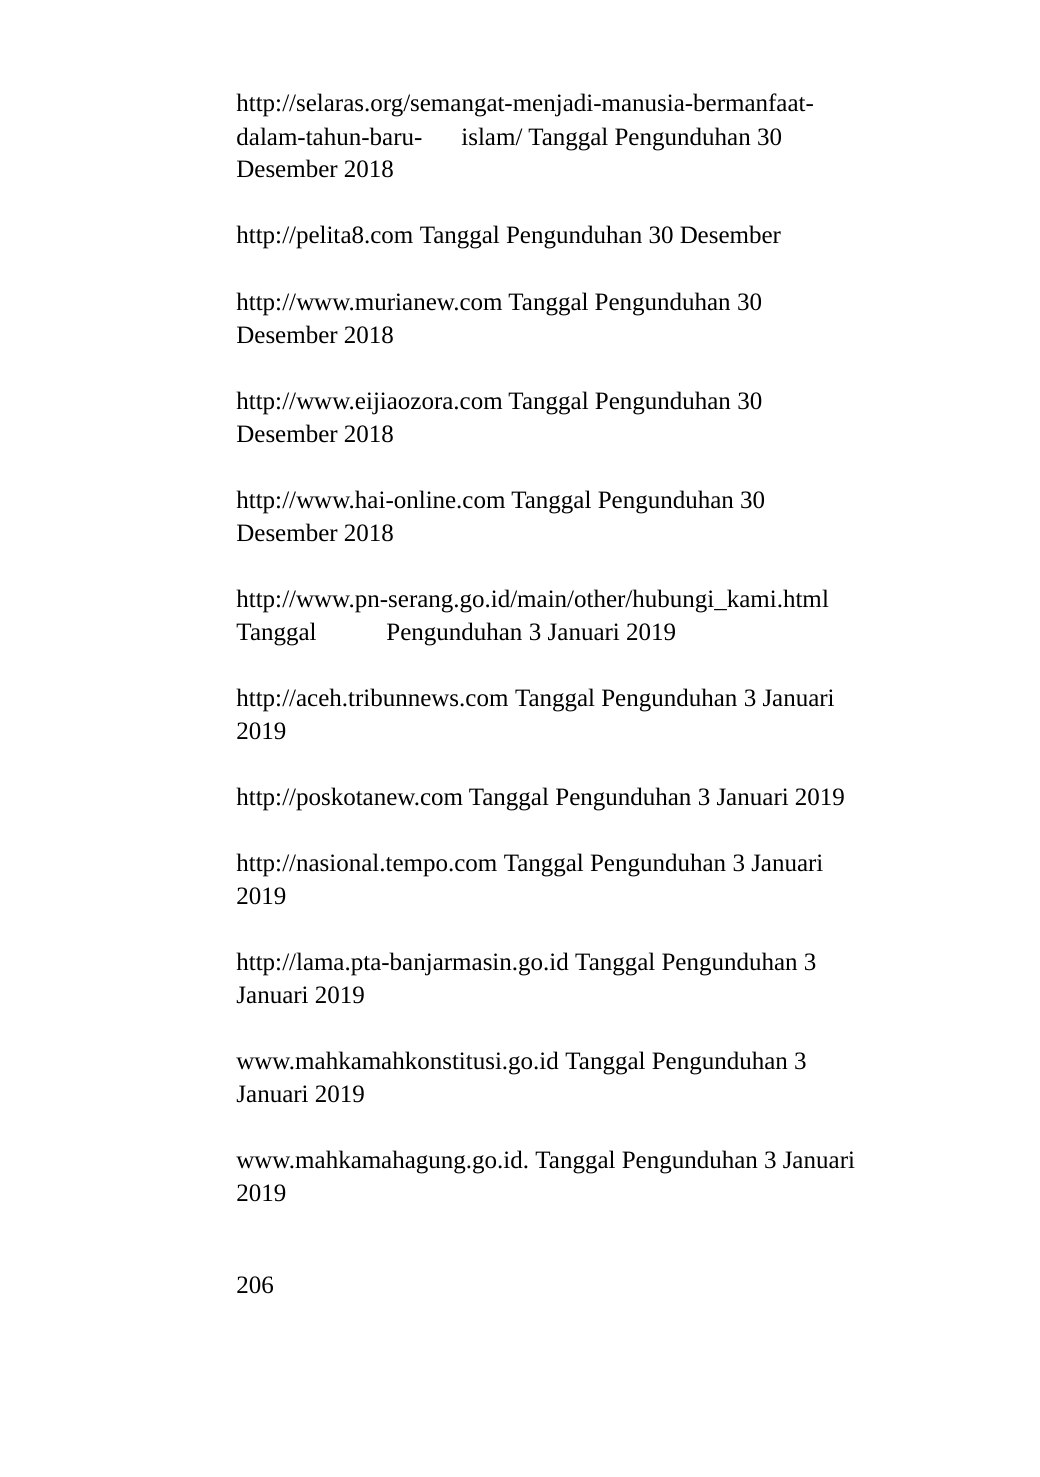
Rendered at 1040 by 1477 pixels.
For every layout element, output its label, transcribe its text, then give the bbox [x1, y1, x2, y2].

text http://nasional.tempo.com Tanggal Pengunduhan 3 Januari 2019 [236, 848, 862, 910]
text http://poskotanew.com Tanggal Pengunduhan 3 Januari 2019 [236, 782, 862, 811]
text http://www.eijiaozora.com Tanggal Pengunduhan 30 Desember 2018 [236, 386, 862, 447]
text http://www.pn-serang.go.id/main/other/hubungi_kami.html Tanggal Pengunduhan 3 Januari 2019 [236, 584, 862, 646]
text http://lama.pta-banjarmasin.go.id Tanggal Pengunduhan 3 Januari 2019 [236, 947, 862, 1009]
text http://aceh.tribunnews.com Tanggal Pengunduhan 3 Januari 2019 [236, 683, 862, 745]
text www.mahkamahkonstitusi.go.id Tanggal Pengunduhan 3 Januari 2019 [236, 1046, 862, 1108]
text http://www.hai-online.com Tanggal Pengunduhan 30 Desember 2018 [236, 485, 862, 547]
text http://pelita8.com Tanggal Pengunduhan 30 Desember [236, 221, 862, 249]
text www.mahkamahagung.go.id. Tanggal Pengunduhan 3 Januari 2019 [236, 1145, 862, 1207]
text http://www.murianew.com Tanggal Pengunduhan 30 Desember 2018 [236, 287, 862, 348]
text http://selaras.org/semangat-menjadi-manusia-bermanfaat-dalam-tahun-baru- islam/ Tanggal Pengunduhan 30 Desember 2018 [236, 88, 862, 183]
